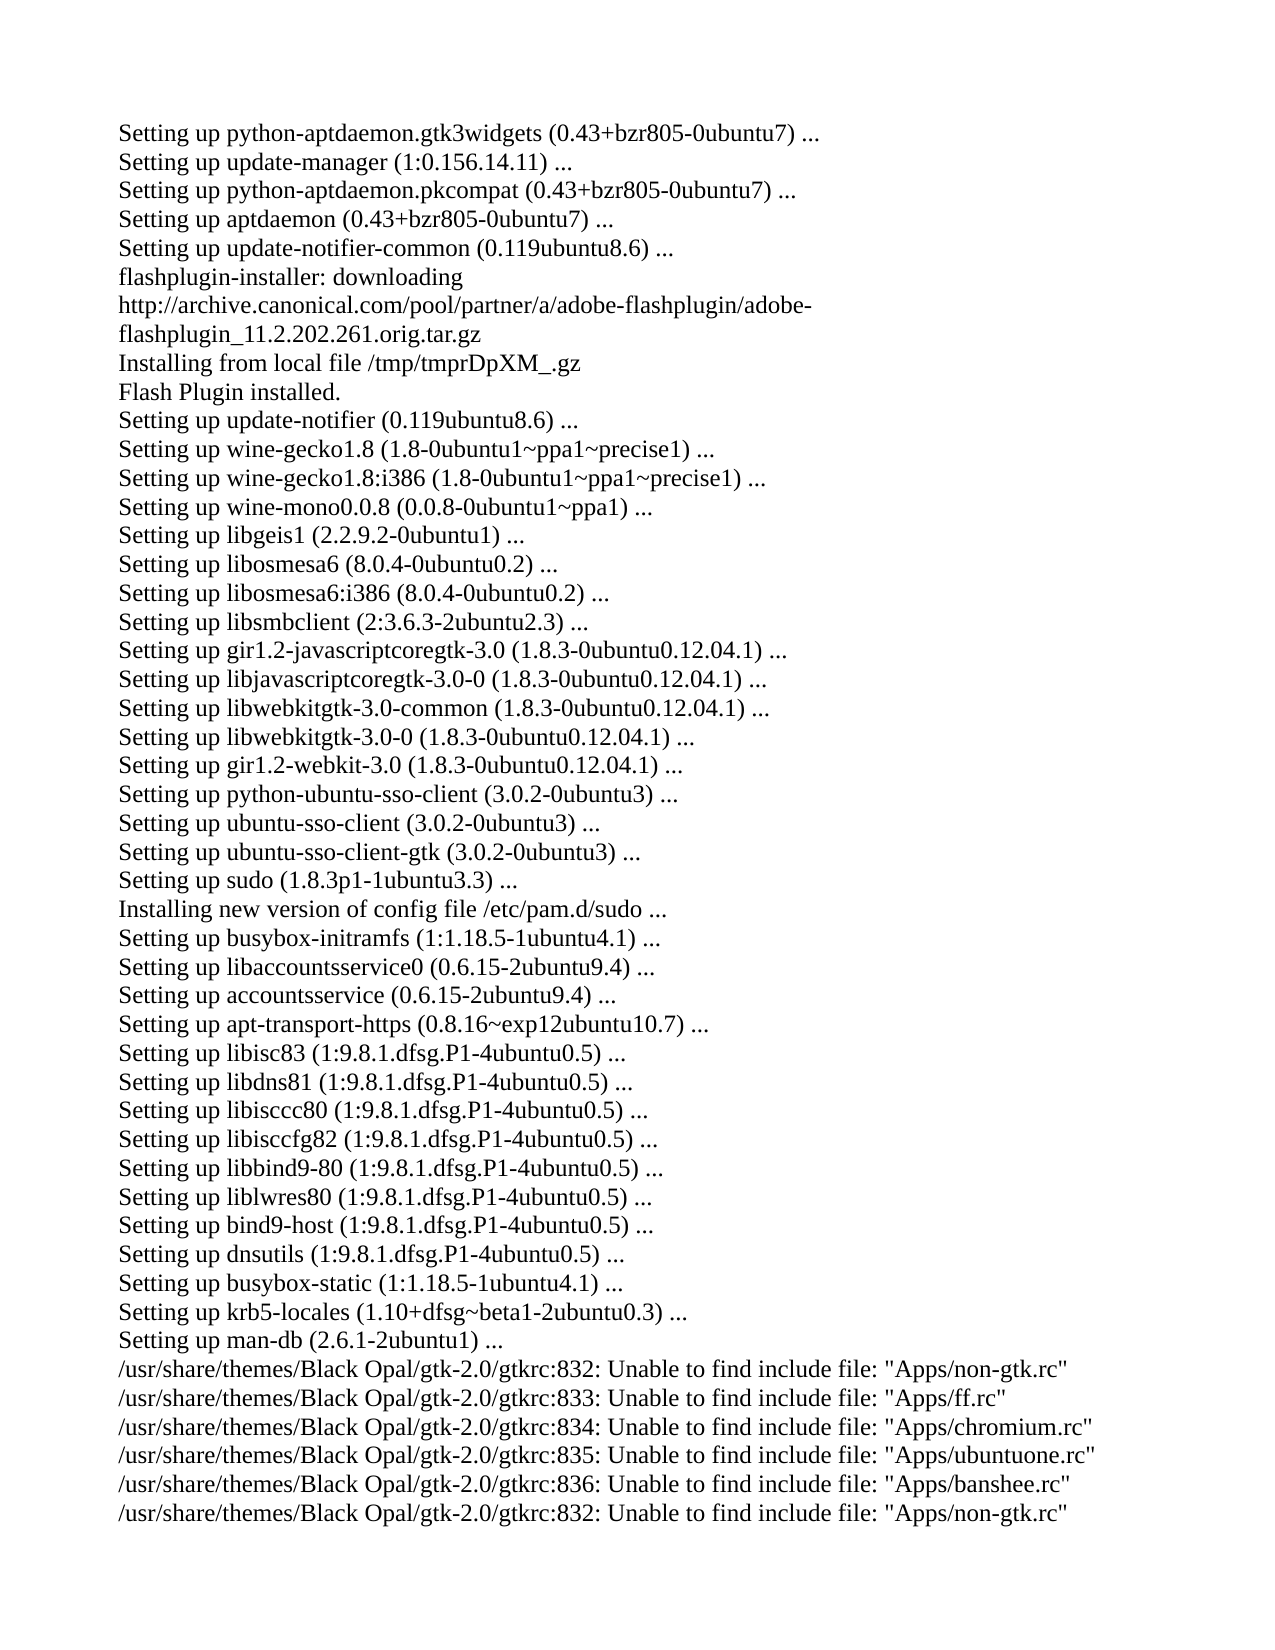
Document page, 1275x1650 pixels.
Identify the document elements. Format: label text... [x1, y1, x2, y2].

text Setting up python-aptdaemon.pkcompat (0.43+bzr805-0ubuntu7) ... [118, 176, 1157, 204]
text Setting up wine-gecko1.8 (1.8-0ubuntu1~ppa1~precise1) ... [118, 434, 1157, 463]
text Setting up libaccountsservice0 (0.6.15-2ubuntu9.4) ... [118, 952, 1157, 981]
text Setting up libisc83 (1:9.8.1.dfsg.P1-4ubuntu0.5) ... [118, 1038, 1157, 1067]
text Setting up accountsservice (0.6.15-2ubuntu9.4) ... [118, 981, 1157, 1009]
text Setting up liblwres80 (1:9.8.1.dfsg.P1-4ubuntu0.5) ... [118, 1182, 1157, 1211]
text Setting up dnsutils (1:9.8.1.dfsg.P1-4ubuntu0.5) ... [118, 1239, 1157, 1268]
text Setting up man-db (2.6.1-2ubuntu1) ... [118, 1326, 1157, 1354]
text Setting up aptdaemon (0.43+bzr805-0ubuntu7) ... [118, 204, 1157, 233]
text Setting up krb5-locales (1.10+dfsg~beta1-2ubuntu0.3) ... [118, 1297, 1157, 1326]
text /usr/share/themes/Black Opal/gtk-2.0/gtkrc:832: Unable to find include file: "Apps/non-gtk.rc" [118, 1354, 1157, 1383]
text Setting up ubuntu-sso-client-gtk (3.0.2-0ubuntu3) ... [118, 837, 1157, 866]
text Setting up busybox-initramfs (1:1.18.5-1ubuntu4.1) ... [118, 923, 1157, 952]
text Setting up update-notifier (0.119ubuntu8.6) ... [118, 406, 1157, 434]
text /usr/share/themes/Black Opal/gtk-2.0/gtkrc:832: Unable to find include file: "Apps/non-gtk.rc" [118, 1498, 1157, 1527]
text Setting up libbind9-80 (1:9.8.1.dfsg.P1-4ubuntu0.5) ... [118, 1153, 1157, 1182]
text Setting up libjavascriptcoregtk-3.0-0 (1.8.3-0ubuntu0.12.04.1) ... [118, 664, 1157, 693]
text Setting up libisccfg82 (1:9.8.1.dfsg.P1-4ubuntu0.5) ... [118, 1124, 1157, 1153]
text Setting up libosmesa6 (8.0.4-0ubuntu0.2) ... [118, 549, 1157, 578]
text Setting up libgeis1 (2.2.9.2-0ubuntu1) ... [118, 521, 1157, 549]
text Setting up python-ubuntu-sso-client (3.0.2-0ubuntu3) ... [118, 779, 1157, 808]
text Setting up busybox-static (1:1.18.5-1ubuntu4.1) ... [118, 1268, 1157, 1297]
text /usr/share/themes/Black Opal/gtk-2.0/gtkrc:836: Unable to find include file: "Apps/banshee.rc" [118, 1469, 1157, 1498]
text Setting up libisccc80 (1:9.8.1.dfsg.P1-4ubuntu0.5) ... [118, 1096, 1157, 1124]
text Setting up libosmesa6:i386 (8.0.4-0ubuntu0.2) ... [118, 578, 1157, 607]
text Installing from local file /tmp/tmprDpXM_.gz [118, 348, 1157, 377]
text Setting up libwebkitgtk-3.0-0 (1.8.3-0ubuntu0.12.04.1) ... [118, 722, 1157, 751]
text Setting up update-notifier-common (0.119ubuntu8.6) ... [118, 233, 1157, 262]
text Setting up ubuntu-sso-client (3.0.2-0ubuntu3) ... [118, 808, 1157, 837]
text Setting up bind9-host (1:9.8.1.dfsg.P1-4ubuntu0.5) ... [118, 1211, 1157, 1239]
text /usr/share/themes/Black Opal/gtk-2.0/gtkrc:834: Unable to find include file: "Apps/chromium.rc" [118, 1412, 1157, 1441]
text Setting up libwebkitgtk-3.0-common (1.8.3-0ubuntu0.12.04.1) ... [118, 693, 1157, 722]
text /usr/share/themes/Black Opal/gtk-2.0/gtkrc:835: Unable to find include file: "Apps/ubuntuone.rc" [118, 1441, 1157, 1469]
text Setting up update-manager (1:0.156.14.11) ... [118, 147, 1157, 176]
text Setting up wine-gecko1.8:i386 (1.8-0ubuntu1~ppa1~precise1) ... [118, 463, 1157, 492]
text Setting up gir1.2-javascriptcoregtk-3.0 (1.8.3-0ubuntu0.12.04.1) ... [118, 636, 1157, 664]
text Setting up apt-transport-https (0.8.16~exp12ubuntu10.7) ... [118, 1009, 1157, 1038]
text Setting up libdns81 (1:9.8.1.dfsg.P1-4ubuntu0.5) ... [118, 1067, 1157, 1096]
text Setting up wine-mono0.0.8 (0.0.8-0ubuntu1~ppa1) ... [118, 492, 1157, 521]
text flashplugin-installer: downloading http://archive.canonical.com/pool/partner/a/adobe-flashplugin/adobe-flashplugin_11.2.202.261.orig.tar.gz [118, 262, 1157, 348]
text Installing new version of config file /etc/pam.d/sudo ... [118, 894, 1157, 923]
text Setting up gir1.2-webkit-3.0 (1.8.3-0ubuntu0.12.04.1) ... [118, 751, 1157, 779]
text Setting up libsmbclient (2:3.6.3-2ubuntu2.3) ... [118, 607, 1157, 636]
text /usr/share/themes/Black Opal/gtk-2.0/gtkrc:833: Unable to find include file: "Apps/ff.rc" [118, 1383, 1157, 1412]
text Flash Plugin installed. [118, 377, 1157, 406]
text Setting up python-aptdaemon.gtk3widgets (0.43+bzr805-0ubuntu7) ... [118, 118, 1157, 147]
text Setting up sudo (1.8.3p1-1ubuntu3.3) ... [118, 866, 1157, 894]
